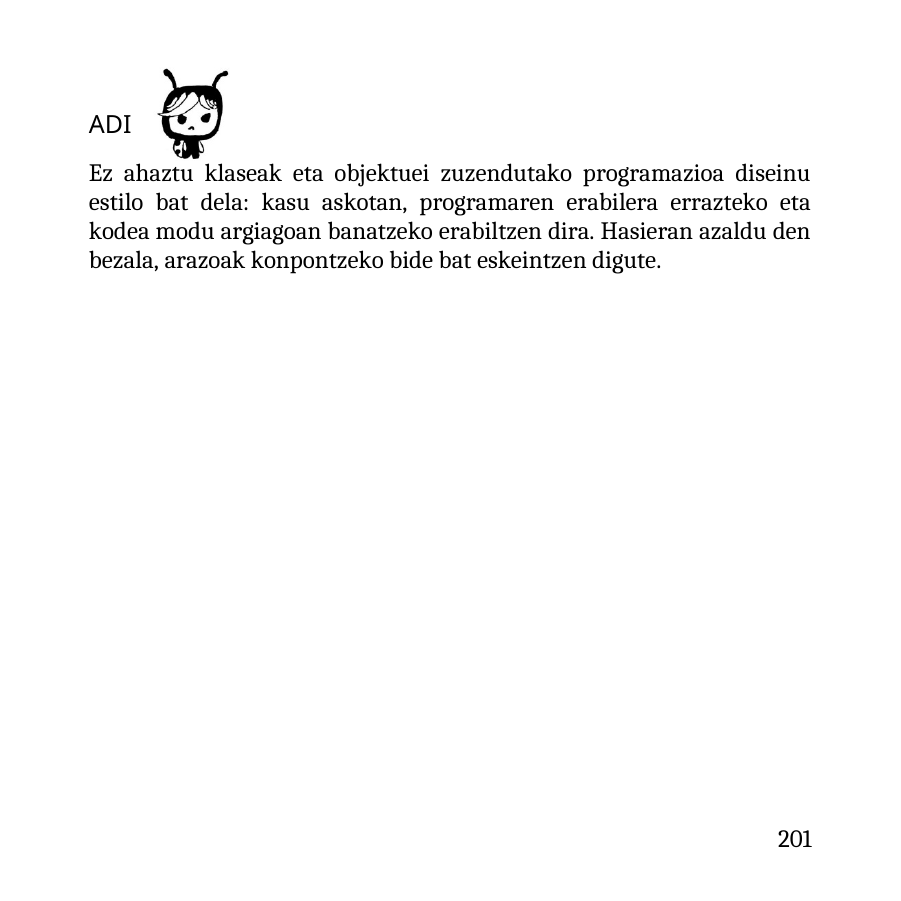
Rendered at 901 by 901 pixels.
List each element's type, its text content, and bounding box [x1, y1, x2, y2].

text ADI [89, 107, 153, 141]
text Ez ahaztu klaseak eta objektuei zuzendutako programazioa diseinu estilo bat dela: kasu askotan, programaren erabilera errazteko eta kodea modu argiagoan banatzeko erabiltzen dira. Hasieran azaldu den bezala, arazoak konpontzeko bide bat eskeintzen digute. [89, 159, 811, 274]
picture [153, 61, 238, 163]
text [238, 107, 811, 141]
